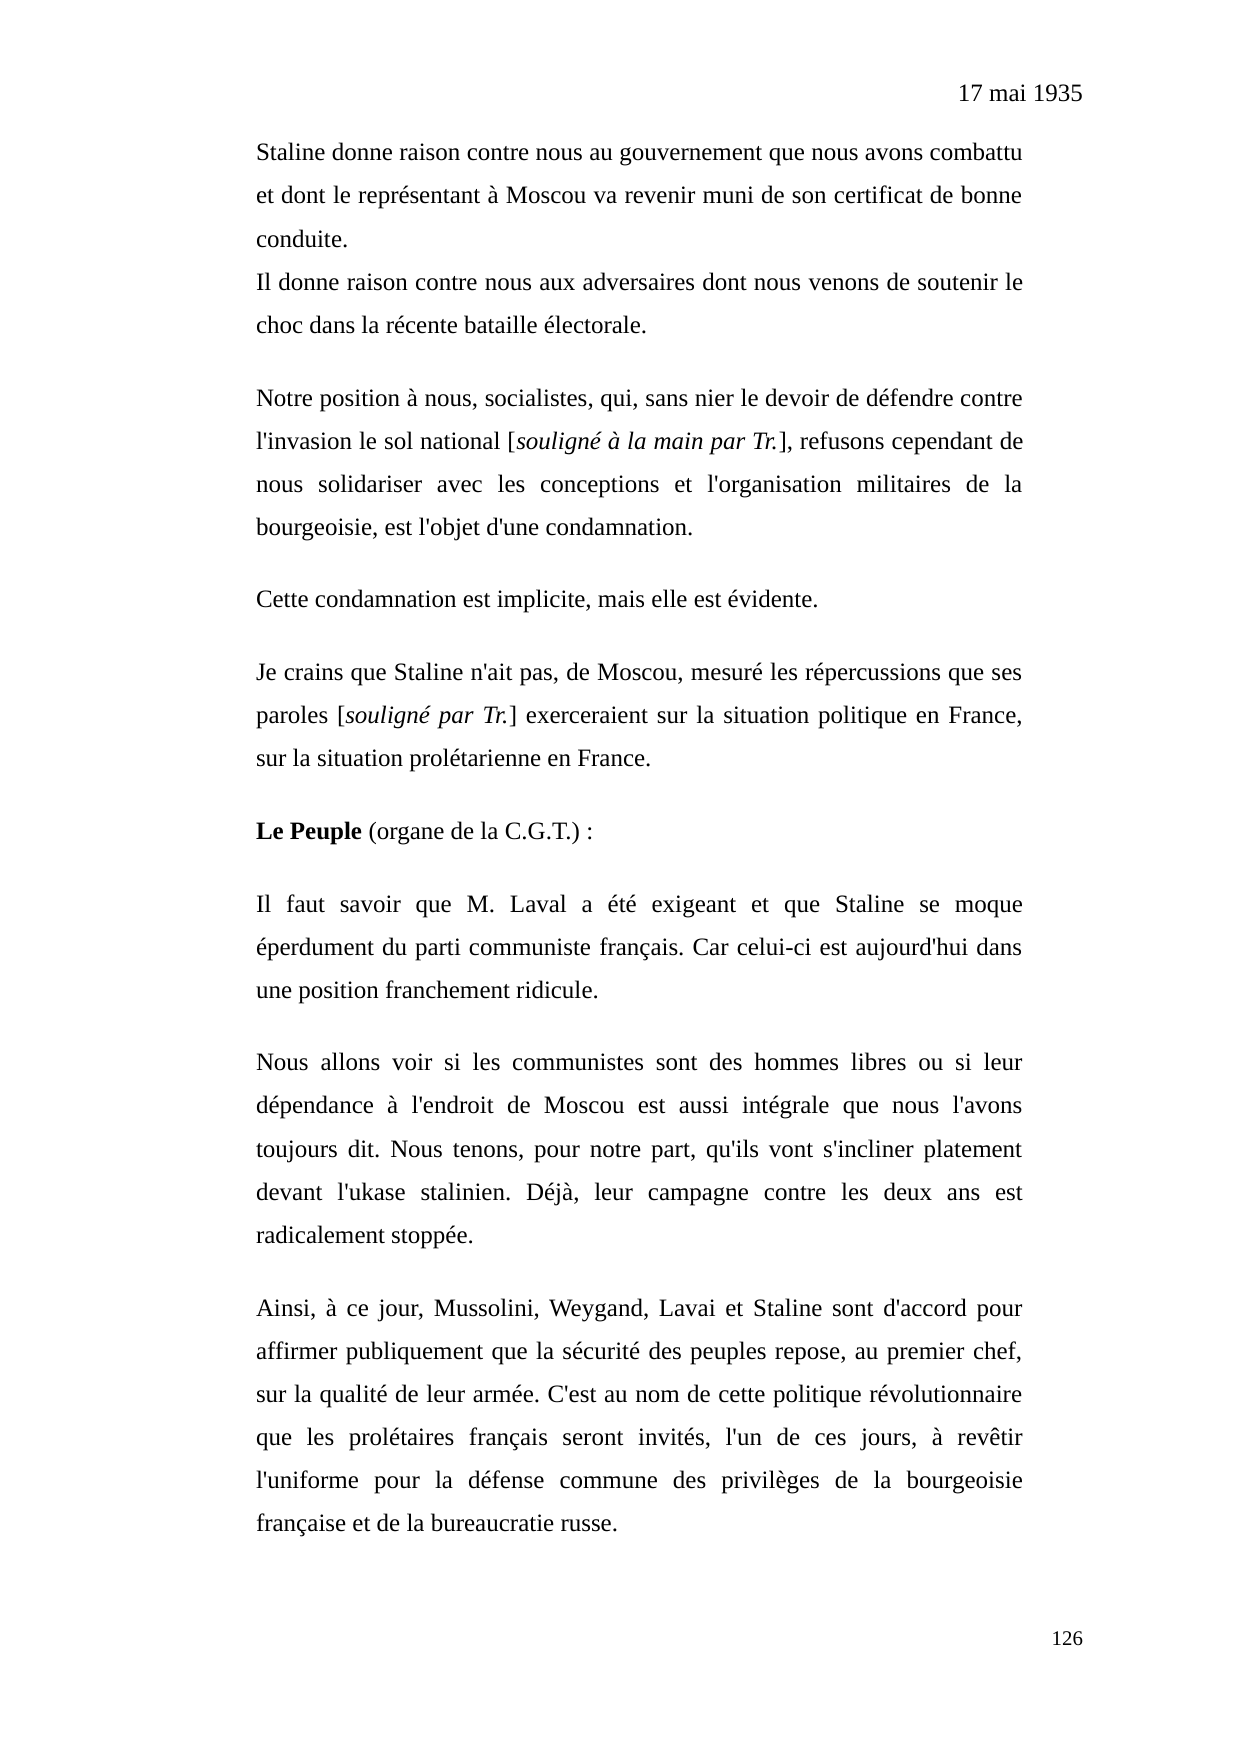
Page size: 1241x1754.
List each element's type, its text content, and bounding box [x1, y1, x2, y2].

text Le Peuple (organe de la C.G.T.) : [256, 816, 1023, 845]
text Notre position à nous, socialistes, qui, sans nier le devoir de défendre contre l'invasion le sol national [souligné à la main par Tr.], refusons cependant de nous solidariser avec les conceptions et l'organisation militaires de la bourgeoisie, est l'objet d'une condamnation. [256, 383, 1023, 541]
text Staline donne raison contre nous au gouvernement que nous avons combattu et dont le représentant à Moscou va revenir muni de son certificat de bonne conduite. Il donne raison contre nous aux adversaires dont nous venons de soutenir le choc dans la récente bataille électorale. [256, 137, 1023, 339]
text Il faut savoir que M. Laval a été exigeant et que Staline se moque éperdument du parti communiste français. Car celui-ci est aujourd'hui dans une position franchement ridicule. [256, 889, 1023, 1004]
text Nous allons voir si les communistes sont des hommes libres ou si leur dépendance à l'endroit de Moscou est aussi intégrale que nous l'avons toujours dit. Nous tenons, pour notre part, qu'ils vont s'incliner platement devant l'ukase stalinien. Déjà, leur campagne contre les deux ans est radicalement stoppée. [256, 1047, 1023, 1249]
text Je crains que Staline n'ait pas, de Moscou, mesuré les répercussions que ses paroles [souligné par Tr.] exerceraient sur la situation politique en France, sur la situation prolétarienne en France. [256, 657, 1023, 772]
text Ainsi, à ce jour, Mussolini, Weygand, Lavai et Staline sont d'accord pour affirmer publiquement que la sécurité des peuples repose, au premier chef, sur la qualité de leur armée. C'est au nom de cette politique révolutionnaire que les prolétaires français seront invités, l'un de ces jours, à revêtir l'uniforme pour la défense commune des privilèges de la bourgeoisie française et de la bureaucratie russe. [256, 1293, 1023, 1537]
text Cette condamnation est implicite, mais elle est évidente. [256, 584, 1023, 613]
